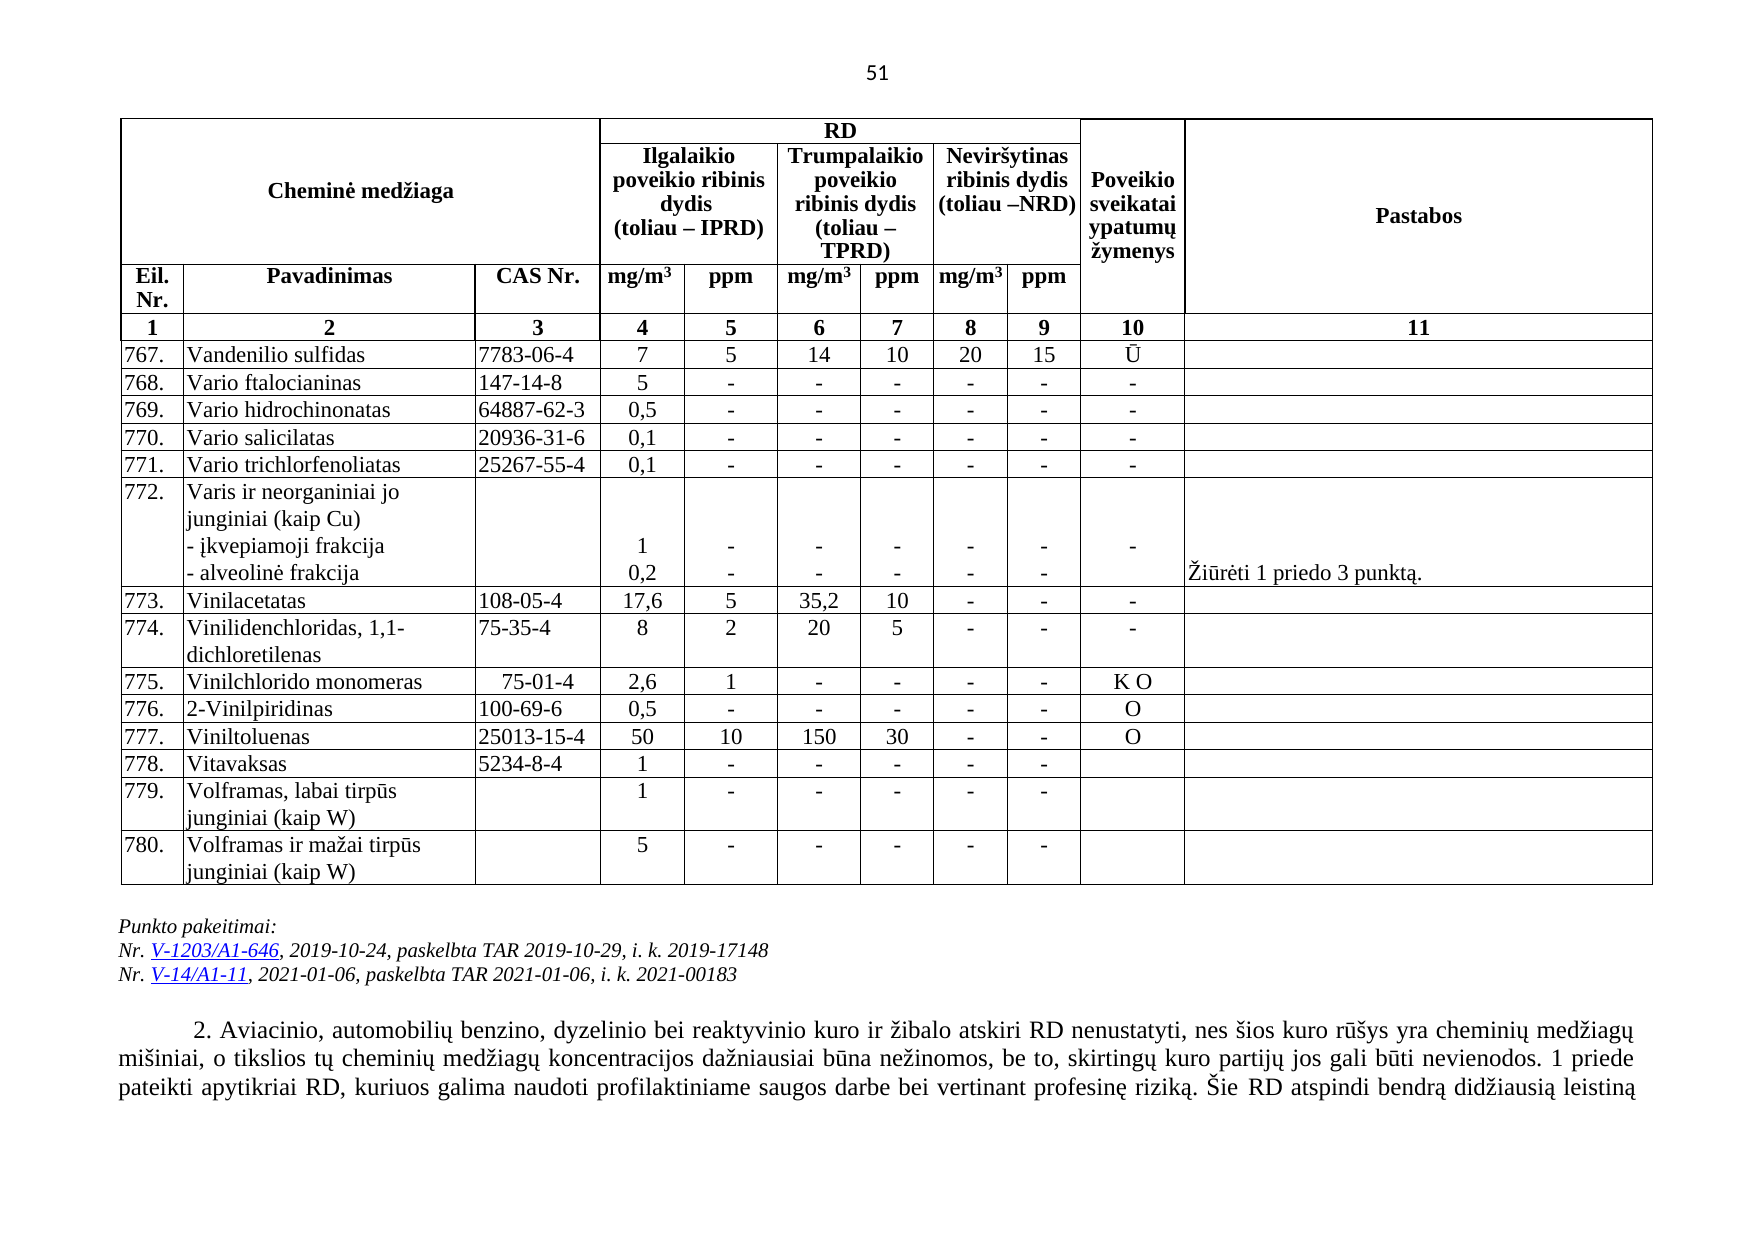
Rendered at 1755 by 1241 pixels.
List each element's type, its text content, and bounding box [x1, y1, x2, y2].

table_cell - [1081, 424, 1184, 450]
table_cell 5 [685, 314, 777, 340]
table_cell - [861, 750, 933, 777]
table_cell O [1081, 723, 1184, 749]
table_cell - [934, 451, 1007, 477]
table_header RD [601, 119, 1080, 143]
table_cell Trumpalaikio poveikio ribinis dydis (toliau –TPRD) [778, 144, 933, 263]
table_cell - [934, 723, 1007, 749]
table_cell - [934, 531, 1007, 558]
table_cell - [861, 451, 933, 477]
table_cell - [685, 778, 777, 830]
table_cell [1185, 668, 1652, 694]
table_cell - [861, 424, 933, 450]
table_cell - [934, 559, 1007, 586]
table_cell - [861, 831, 933, 884]
table_cell [1081, 778, 1184, 830]
table_cell 1 [601, 778, 684, 830]
table_cell - [685, 451, 777, 477]
table_cell - [685, 369, 777, 395]
table_cell - [778, 424, 860, 450]
table_cell 2 [685, 614, 777, 667]
table_cell ppm [685, 265, 777, 312]
table_cell [778, 478, 860, 531]
table_cell Žiūrėti 1 priedo 3 punktą. [1185, 559, 1652, 586]
table_cell - [778, 396, 860, 422]
table_cell Vario trichlorfenoliatas [184, 451, 475, 477]
table_cell Vandenilio sulfidas [184, 341, 475, 368]
table_cell [1185, 396, 1652, 422]
table_cell 30 [861, 723, 933, 749]
table_cell 20 [934, 341, 1007, 368]
table_cell - [1081, 369, 1184, 395]
table_cell 150 [778, 723, 860, 749]
table_cell - [778, 778, 860, 830]
table_cell 108-05-4 [476, 587, 600, 613]
table_cell 780. [122, 831, 183, 884]
table_cell - [934, 668, 1007, 694]
table_cell 1 [122, 314, 183, 340]
table_cell 5 [601, 831, 684, 884]
table_cell 10 [861, 341, 933, 368]
table_cell - [685, 831, 777, 884]
table_cell - [1008, 750, 1080, 777]
table_cell [1185, 778, 1652, 830]
table_cell 2-Vinilpiridinas [184, 695, 475, 722]
table_cell - [685, 750, 777, 777]
table_cell [476, 478, 600, 586]
table_cell [1081, 478, 1184, 531]
table_cell 3 [476, 314, 599, 340]
table_cell 50 [601, 723, 684, 749]
text Punkto pakeitimai: [118, 914, 1636, 938]
text Nr. V-14/A1-11, 2021-01-06, paskelbta TAR 2021-01-06, i. k. 2021-00183 [118, 962, 1636, 986]
table_cell - [778, 695, 860, 722]
table_cell - [1008, 695, 1080, 722]
table_cell [476, 778, 600, 830]
table_cell 20936-31-6 [476, 424, 600, 450]
table_cell 0,1 [601, 424, 684, 450]
table_cell 10 [685, 723, 777, 749]
table_cell 772. [122, 478, 183, 586]
table_cell Vitavaksas [184, 750, 475, 777]
table_cell Ilgalaikio poveikio ribinis dydis (toliau – IPRD) [601, 144, 777, 263]
table_cell [1185, 341, 1652, 368]
table_cell - [778, 559, 860, 586]
table_cell 25267-55-4 [476, 451, 600, 477]
table_cell Ū [1081, 341, 1184, 368]
table_cell - [778, 668, 860, 694]
table_header Pastabos [1186, 120, 1652, 312]
table_cell 0,5 [601, 396, 684, 422]
table_cell - [1008, 614, 1080, 667]
table_cell 776. [122, 695, 183, 722]
table_cell Vario ftalocianinas [184, 369, 475, 395]
table_cell 770. [122, 424, 183, 450]
table_cell 15 [1008, 341, 1080, 368]
table_cell 4 [601, 314, 684, 340]
table_cell Eil. Nr. [122, 265, 183, 312]
table_cell - [1008, 369, 1080, 395]
table_cell 14 [778, 341, 860, 368]
table_cell 778. [122, 750, 183, 777]
table_cell 5 [861, 614, 933, 667]
table_cell 8 [601, 614, 684, 667]
table_cell - [1008, 531, 1080, 558]
table_cell - [778, 451, 860, 477]
table_cell 2 [184, 314, 474, 340]
table_cell [1185, 723, 1652, 749]
table_cell 777. [122, 723, 183, 749]
table_cell - alveolinė frakcija [184, 559, 475, 586]
table_cell [1185, 587, 1652, 613]
table_cell 75-35-4 [476, 614, 600, 667]
table_cell mg/m3 [601, 265, 684, 312]
table_cell - [1008, 396, 1080, 422]
table_cell [685, 478, 777, 531]
table_cell 6 [778, 314, 860, 340]
table_cell - [861, 778, 933, 830]
table_cell 1 [601, 750, 684, 777]
table_cell - [1008, 424, 1080, 450]
table_cell [934, 478, 1007, 531]
table_cell Volframas ir mažai tirpūs junginiai (kaip W) [184, 831, 475, 884]
table_cell [1185, 451, 1652, 477]
table_cell - [861, 531, 933, 558]
table_cell - [1008, 831, 1080, 884]
table_cell - [861, 559, 933, 586]
table_header Cheminė medžiaga [122, 119, 599, 263]
table_cell [1081, 831, 1184, 884]
table_cell - [1008, 559, 1080, 586]
table_cell - [778, 831, 860, 884]
table_cell 0,2 [601, 559, 684, 586]
table_cell 11 [1185, 314, 1652, 340]
text 2. Aviacinio, automobilių benzino, dyzelinio bei reaktyvinio kuro ir žibalo atskiri RD nenustatyti, nes šios kuro rūšys yra cheminių medžiagų mišiniai, o tikslios tų cheminių medžiagų koncentracijos dažniausiai būna nežinomos, be to, skirtingų kuro partijų jos gali būti nevienodos. 1 priede pateikti apytikriai RD, kuriuos galima naudoti profilaktiniame saugos darbe bei vertinant profesinę riziką. Šie RD atspindi bendrą didžiausią leistiną [118, 1015, 1636, 1101]
table_cell - [934, 750, 1007, 777]
table_cell 8 [934, 314, 1007, 340]
table_cell 100-69-6 [476, 695, 600, 722]
table_header Poveikio sveikatai ypatumų žymenys [1081, 120, 1184, 312]
table_cell [601, 478, 684, 531]
table_cell [1185, 424, 1652, 450]
table_cell Vario salicilatas [184, 424, 475, 450]
table_cell 2,6 [601, 668, 684, 694]
table_cell 20 [778, 614, 860, 667]
table_cell Vinilidenchloridas, 1,1-dichloretilenas [184, 614, 475, 667]
table_cell 75-01-4 [476, 668, 600, 694]
table_cell - [685, 695, 777, 722]
table_cell - [778, 750, 860, 777]
table_cell Varis ir neorganiniai jo junginiai (kaip Cu) [184, 478, 475, 531]
table_cell Neviršytinas ribinis dydis (toliau –NRD) [934, 144, 1080, 263]
table_cell - [1081, 396, 1184, 422]
table_cell CAS Nr. [476, 265, 599, 312]
table_cell 767. [122, 341, 183, 368]
table_cell - [861, 695, 933, 722]
table_cell [1185, 695, 1652, 722]
table_cell - [685, 531, 777, 558]
table_cell 7 [601, 341, 684, 368]
table_cell - [1081, 587, 1184, 613]
table_cell 1 [601, 531, 684, 558]
table_cell - [685, 559, 777, 586]
table_cell Volframas, labai tirpūs junginiai (kaip W) [184, 778, 475, 830]
table_cell 773. [122, 587, 183, 613]
table_cell mg/m3 [778, 265, 860, 312]
table_cell Pavadinimas [184, 265, 474, 312]
table_cell 10 [861, 587, 933, 613]
table_cell 17,6 [601, 587, 684, 613]
table_cell - [861, 396, 933, 422]
table_cell 35,2 [778, 587, 860, 613]
table_cell - [934, 587, 1007, 613]
table_cell - [685, 396, 777, 422]
table_cell [1185, 831, 1652, 884]
table_cell - [934, 424, 1007, 450]
table_cell 25013-15-4 [476, 723, 600, 749]
table_cell 5234-8-4 [476, 750, 600, 777]
table_cell - [1008, 451, 1080, 477]
table_cell [861, 478, 933, 531]
table_cell 774. [122, 614, 183, 667]
table_cell [1185, 750, 1652, 777]
table_cell K O [1081, 668, 1184, 694]
table_cell - [778, 369, 860, 395]
table_cell [1008, 478, 1080, 531]
table_cell 779. [122, 778, 183, 830]
table_cell - [934, 369, 1007, 395]
table_cell - [1081, 451, 1184, 477]
table_cell Vario hidrochinonatas [184, 396, 475, 422]
table_cell 64887-62-3 [476, 396, 600, 422]
table_cell - [778, 531, 860, 558]
table_cell - [685, 424, 777, 450]
table_cell - [1008, 723, 1080, 749]
table_cell mg/m3 [934, 265, 1007, 312]
table_cell [1185, 478, 1652, 531]
table_cell ppm [861, 265, 933, 312]
table_cell [476, 831, 600, 884]
table_cell 769. [122, 396, 183, 422]
table_cell [1081, 750, 1184, 777]
table_cell - [1081, 531, 1184, 558]
table_cell Vinilacetatas [184, 587, 475, 613]
table_cell Vinilchlorido monomeras [184, 668, 475, 694]
table_cell [1185, 531, 1652, 558]
table_cell 5 [685, 587, 777, 613]
table_cell - [1008, 587, 1080, 613]
table_cell [1081, 559, 1184, 586]
table_cell - [1008, 668, 1080, 694]
table_cell 768. [122, 369, 183, 395]
table_cell - įkvepiamoji frakcija [184, 531, 475, 558]
table_cell [1185, 614, 1652, 667]
table_cell - [861, 668, 933, 694]
table_cell 0,5 [601, 695, 684, 722]
table_cell - [934, 831, 1007, 884]
table_cell 1 [685, 668, 777, 694]
table_cell [1185, 369, 1652, 395]
table_cell 5 [601, 369, 684, 395]
table_cell O [1081, 695, 1184, 722]
table_cell - [934, 778, 1007, 830]
table_cell 7 [861, 314, 933, 340]
table_cell - [861, 369, 933, 395]
table_cell - [934, 695, 1007, 722]
table_cell - [934, 396, 1007, 422]
table_cell 10 [1081, 314, 1184, 340]
table_cell 771. [122, 451, 183, 477]
table_cell - [934, 614, 1007, 667]
table_cell - [1008, 778, 1080, 830]
table_cell ppm [1008, 265, 1080, 312]
table_cell 147-14-8 [476, 369, 600, 395]
table_cell 0,1 [601, 451, 684, 477]
table_cell 5 [685, 341, 777, 368]
table_cell - [1081, 614, 1184, 667]
text Nr. V-1203/A1-646, 2019-10-24, paskelbta TAR 2019-10-29, i. k. 2019-17148 [118, 938, 1636, 962]
table_cell 7783-06-4 [476, 341, 600, 368]
table_cell 9 [1008, 314, 1080, 340]
table_cell 775. [122, 668, 183, 694]
table_cell Viniltoluenas [184, 723, 475, 749]
